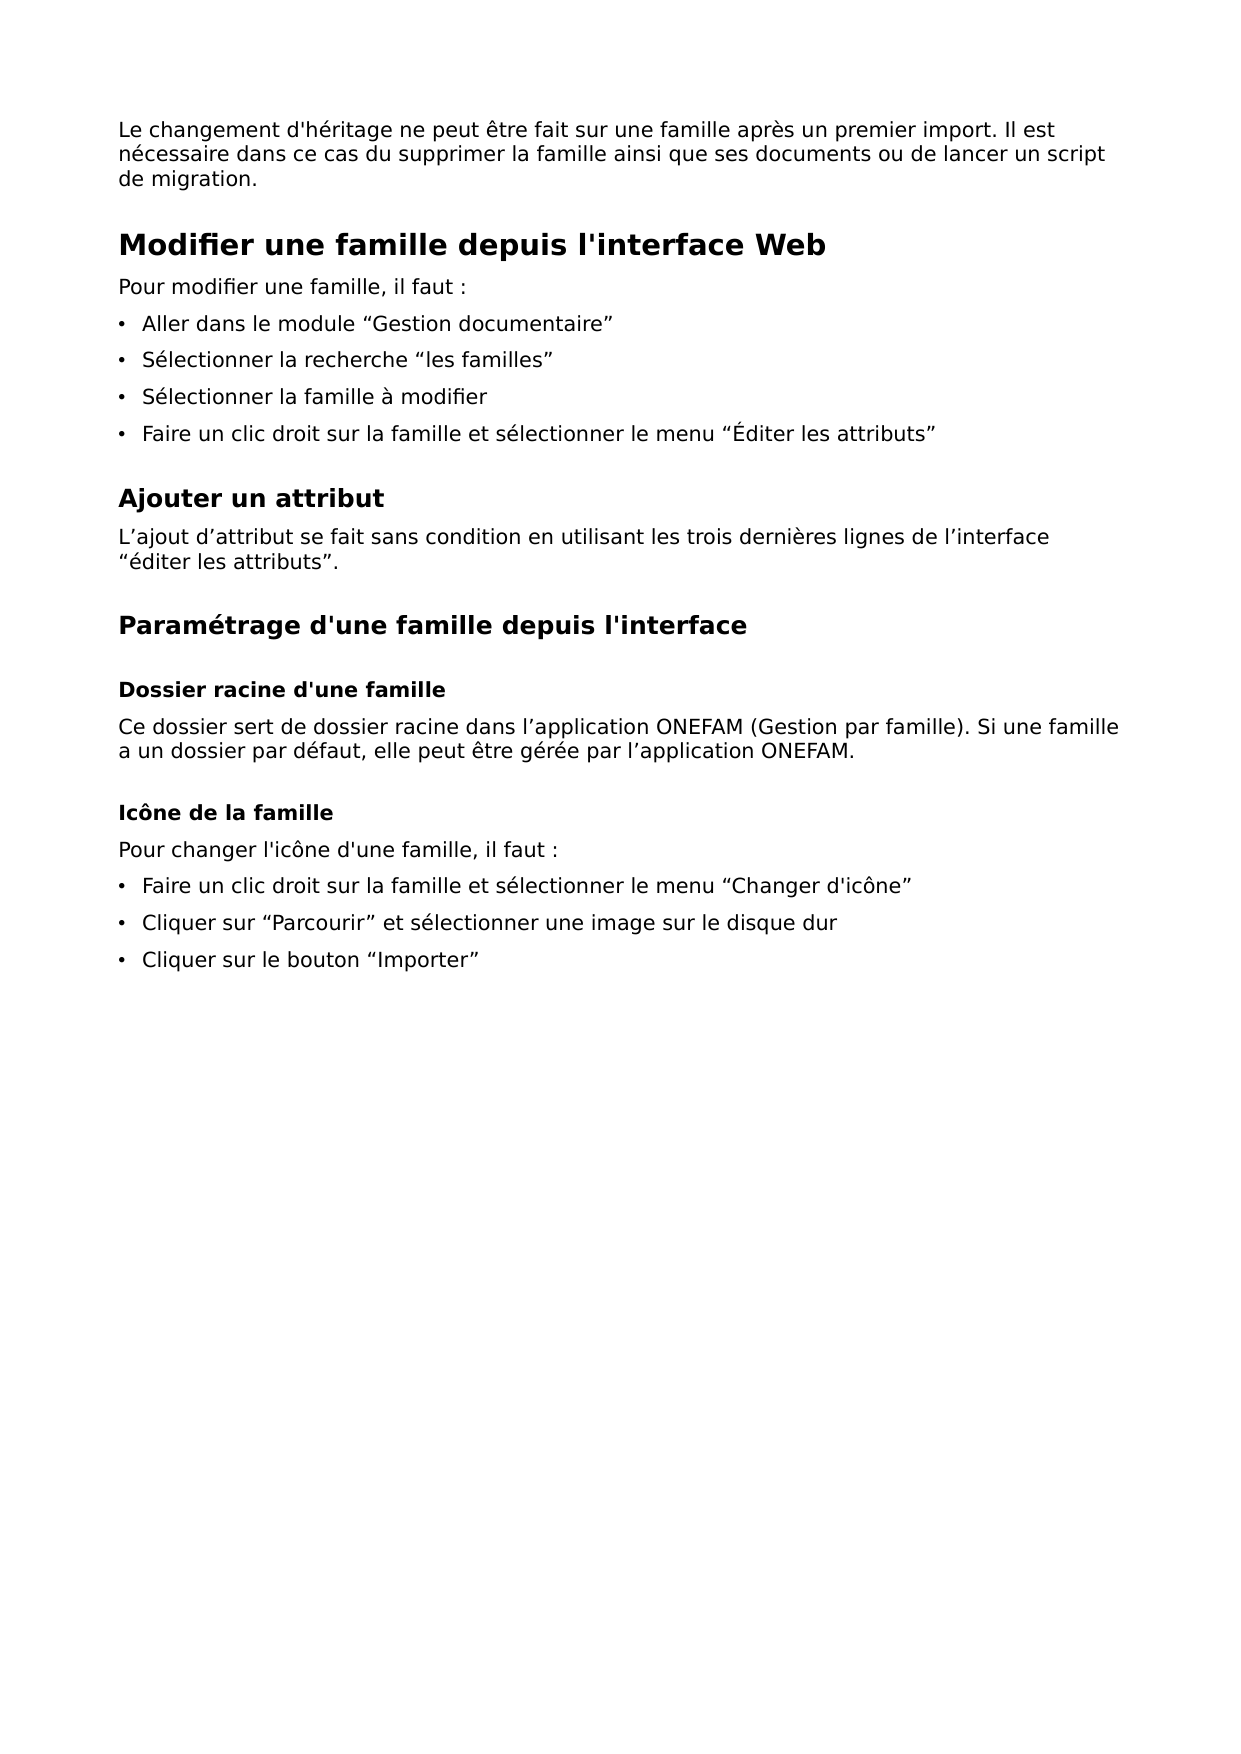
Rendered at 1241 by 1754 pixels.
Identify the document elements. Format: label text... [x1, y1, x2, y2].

subtitle Dossier racine d'une famille [118, 678, 1122, 702]
text Pour changer l'icône d'une famille, il faut : [118, 838, 1122, 862]
list Sélectionner la famille à modifier [118, 385, 1122, 409]
text Ce dossier sert de dossier racine dans l’application ONEFAM (Gestion par famille). Si une famille a un dossier par défaut, elle peut être gérée par l’application ONEFAM. [118, 715, 1122, 763]
list Cliquer sur le bouton “Importer” [118, 948, 1122, 972]
list Aller dans le module “Gestion documentaire” [118, 312, 1122, 336]
text Pour modifier une famille, il faut : [118, 275, 1122, 299]
text L’ajout d’attribut se fait sans condition en utilisant les trois dernières lignes de l’interface “éditer les attributs”. [118, 525, 1122, 574]
list Faire un clic droit sur la famille et sélectionner le menu “Changer d'icône” [118, 874, 1122, 899]
list Cliquer sur “Parcourir” et sélectionner une image sur le disque dur [118, 911, 1122, 936]
subtitle Modifier une famille depuis l'interface Web [118, 228, 1122, 262]
list Sélectionner la recherche “les familles” [118, 348, 1122, 373]
list Faire un clic droit sur la famille et sélectionner le menu “Éditer les attributs” [118, 422, 1122, 446]
subtitle Paramétrage d'une famille depuis l'interface [118, 611, 1122, 641]
subtitle Ajouter un attribut [118, 484, 1122, 513]
text Le changement d'héritage ne peut être fait sur une famille après un premier import. Il est nécessaire dans ce cas du supprimer la famille ainsi que ses documents ou de lancer un script de migration. [118, 118, 1122, 191]
subtitle Icône de la famille [118, 801, 1122, 825]
